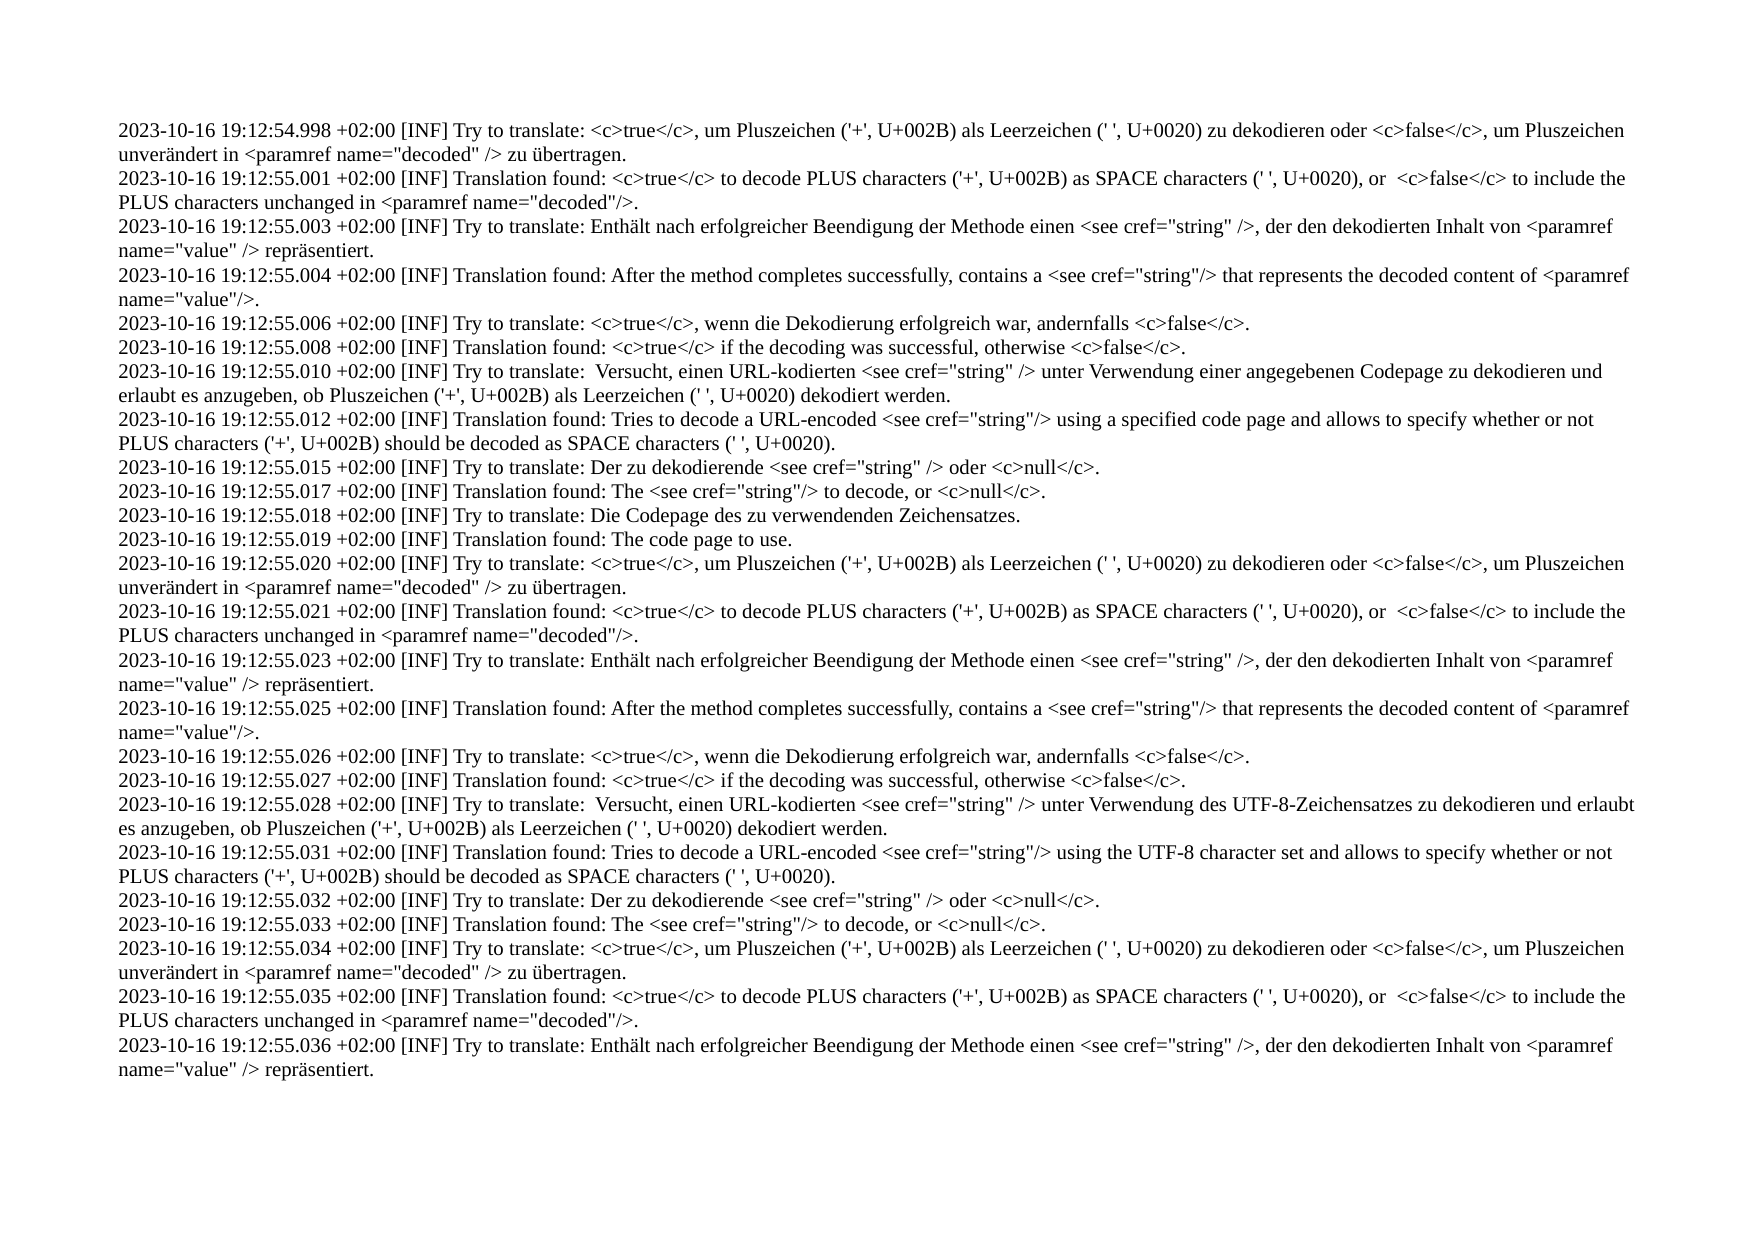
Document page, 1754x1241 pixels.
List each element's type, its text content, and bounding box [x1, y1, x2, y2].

text 2023-10-16 19:12:55.008 +02:00 [INF] Translation found: <c>true</c> if the decoding was successful, otherwise <c>false</c>. [118, 335, 1636, 359]
text 2023-10-16 19:12:55.015 +02:00 [INF] Try to translate: Der zu dekodierende <see cref="string" /> oder <c>null</c>. [118, 455, 1636, 479]
text 2023-10-16 19:12:55.023 +02:00 [INF] Try to translate: Enthält nach erfolgreicher Beendigung der Methode einen <see cref="string" />, der den dekodierten Inhalt von <paramref name="value" /> repräsentiert. [118, 647, 1636, 696]
text 2023-10-16 19:12:55.020 +02:00 [INF] Try to translate: <c>true</c>, um Pluszeichen ('+', U+002B) als Leerzeichen (' ', U+0020) zu dekodieren oder <c>false</c>, um Pluszeichen unverändert in <paramref name="decoded" /> zu übertragen. [118, 551, 1636, 599]
text 2023-10-16 19:12:55.003 +02:00 [INF] Try to translate: Enthält nach erfolgreicher Beendigung der Methode einen <see cref="string" />, der den dekodierten Inhalt von <paramref name="value" /> repräsentiert. [118, 214, 1636, 262]
text 2023-10-16 19:12:55.019 +02:00 [INF] Translation found: The code page to use. [118, 527, 1636, 551]
text 2023-10-16 19:12:55.010 +02:00 [INF] Try to translate: Versucht, einen URL-kodierten <see cref="string" /> unter Verwendung einer angegebenen Codepage zu dekodieren und erlaubt es anzugeben, ob Pluszeichen ('+', U+002B) als Leerzeichen (' ', U+0020) dekodiert werden. [118, 359, 1636, 407]
text 2023-10-16 19:12:55.025 +02:00 [INF] Translation found: After the method completes successfully, contains a <see cref="string"/> that represents the decoded content of <paramref name="value"/>. [118, 696, 1636, 744]
text 2023-10-16 19:12:55.028 +02:00 [INF] Try to translate: Versucht, einen URL-kodierten <see cref="string" /> unter Verwendung des UTF-8-Zeichensatzes zu dekodieren und erlaubt es anzugeben, ob Pluszeichen ('+', U+002B) als Leerzeichen (' ', U+0020) dekodiert werden. [118, 792, 1636, 840]
text 2023-10-16 19:12:54.998 +02:00 [INF] Try to translate: <c>true</c>, um Pluszeichen ('+', U+002B) als Leerzeichen (' ', U+0020) zu dekodieren oder <c>false</c>, um Pluszeichen unverändert in <paramref name="decoded" /> zu übertragen. [118, 118, 1636, 166]
text 2023-10-16 19:12:55.001 +02:00 [INF] Translation found: <c>true</c> to decode PLUS characters ('+', U+002B) as SPACE characters (' ', U+0020), or <c>false</c> to include the PLUS characters unchanged in <paramref name="decoded"/>. [118, 166, 1636, 214]
text 2023-10-16 19:12:55.018 +02:00 [INF] Try to translate: Die Codepage des zu verwendenden Zeichensatzes. [118, 503, 1636, 527]
text 2023-10-16 19:12:55.017 +02:00 [INF] Translation found: The <see cref="string"/> to decode, or <c>null</c>. [118, 479, 1636, 503]
text 2023-10-16 19:12:55.031 +02:00 [INF] Translation found: Tries to decode a URL-encoded <see cref="string"/> using the UTF-8 character set and allows to specify whether or not PLUS characters ('+', U+002B) should be decoded as SPACE characters (' ', U+0020). [118, 840, 1636, 888]
text 2023-10-16 19:12:55.026 +02:00 [INF] Try to translate: <c>true</c>, wenn die Dekodierung erfolgreich war, andernfalls <c>false</c>. [118, 744, 1636, 768]
text 2023-10-16 19:12:55.027 +02:00 [INF] Translation found: <c>true</c> if the decoding was successful, otherwise <c>false</c>. [118, 768, 1636, 792]
text 2023-10-16 19:12:55.004 +02:00 [INF] Translation found: After the method completes successfully, contains a <see cref="string"/> that represents the decoded content of <paramref name="value"/>. [118, 262, 1636, 311]
text 2023-10-16 19:12:55.032 +02:00 [INF] Try to translate: Der zu dekodierende <see cref="string" /> oder <c>null</c>. [118, 888, 1636, 912]
text 2023-10-16 19:12:55.012 +02:00 [INF] Translation found: Tries to decode a URL-encoded <see cref="string"/> using a specified code page and allows to specify whether or not PLUS characters ('+', U+002B) should be decoded as SPACE characters (' ', U+0020). [118, 407, 1636, 455]
text 2023-10-16 19:12:55.021 +02:00 [INF] Translation found: <c>true</c> to decode PLUS characters ('+', U+002B) as SPACE characters (' ', U+0020), or <c>false</c> to include the PLUS characters unchanged in <paramref name="decoded"/>. [118, 599, 1636, 647]
text 2023-10-16 19:12:55.035 +02:00 [INF] Translation found: <c>true</c> to decode PLUS characters ('+', U+002B) as SPACE characters (' ', U+0020), or <c>false</c> to include the PLUS characters unchanged in <paramref name="decoded"/>. [118, 984, 1636, 1032]
text 2023-10-16 19:12:55.006 +02:00 [INF] Try to translate: <c>true</c>, wenn die Dekodierung erfolgreich war, andernfalls <c>false</c>. [118, 311, 1636, 335]
text 2023-10-16 19:12:55.033 +02:00 [INF] Translation found: The <see cref="string"/> to decode, or <c>null</c>. [118, 912, 1636, 936]
text 2023-10-16 19:12:55.036 +02:00 [INF] Try to translate: Enthält nach erfolgreicher Beendigung der Methode einen <see cref="string" />, der den dekodierten Inhalt von <paramref name="value" /> repräsentiert. [118, 1032, 1636, 1081]
text 2023-10-16 19:12:55.034 +02:00 [INF] Try to translate: <c>true</c>, um Pluszeichen ('+', U+002B) als Leerzeichen (' ', U+0020) zu dekodieren oder <c>false</c>, um Pluszeichen unverändert in <paramref name="decoded" /> zu übertragen. [118, 936, 1636, 984]
